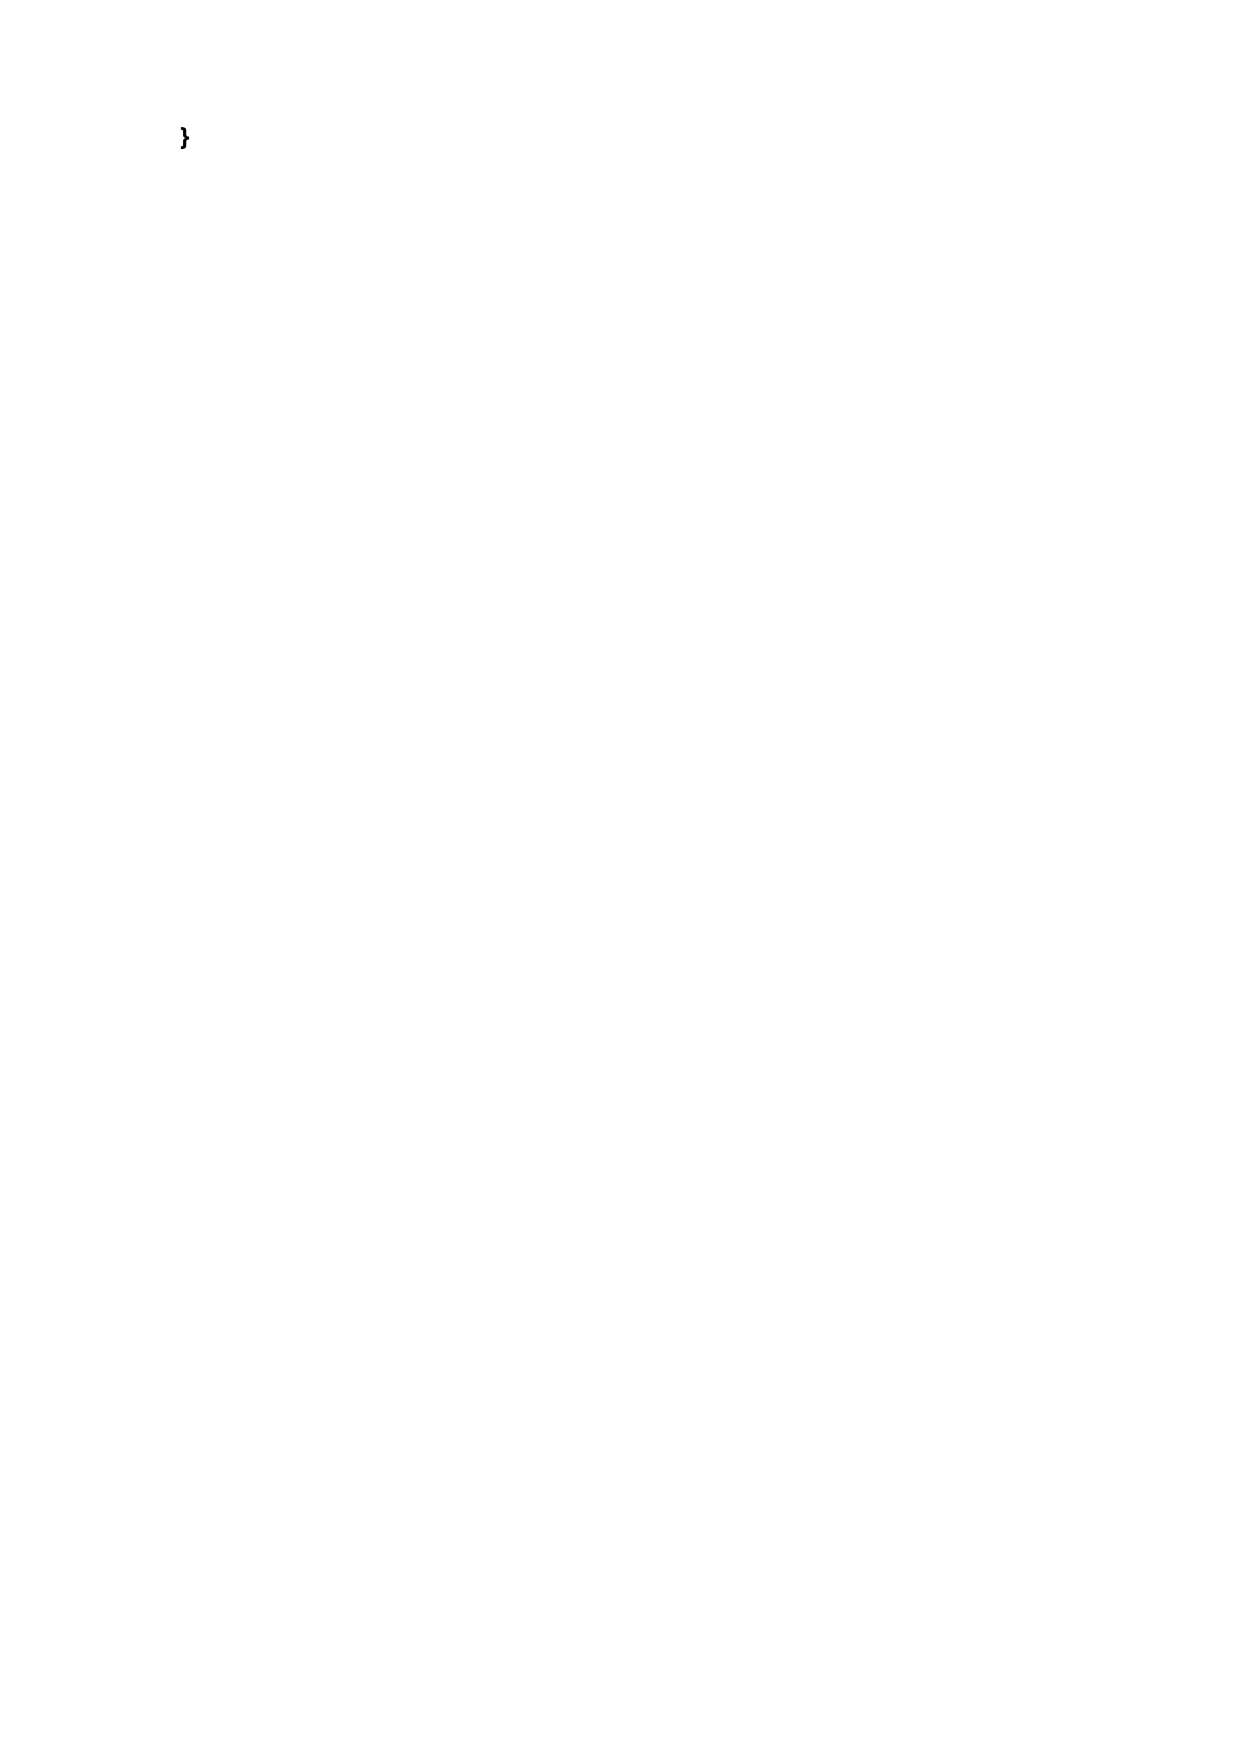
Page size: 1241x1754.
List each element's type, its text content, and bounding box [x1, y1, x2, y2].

text } [177, 118, 1152, 152]
